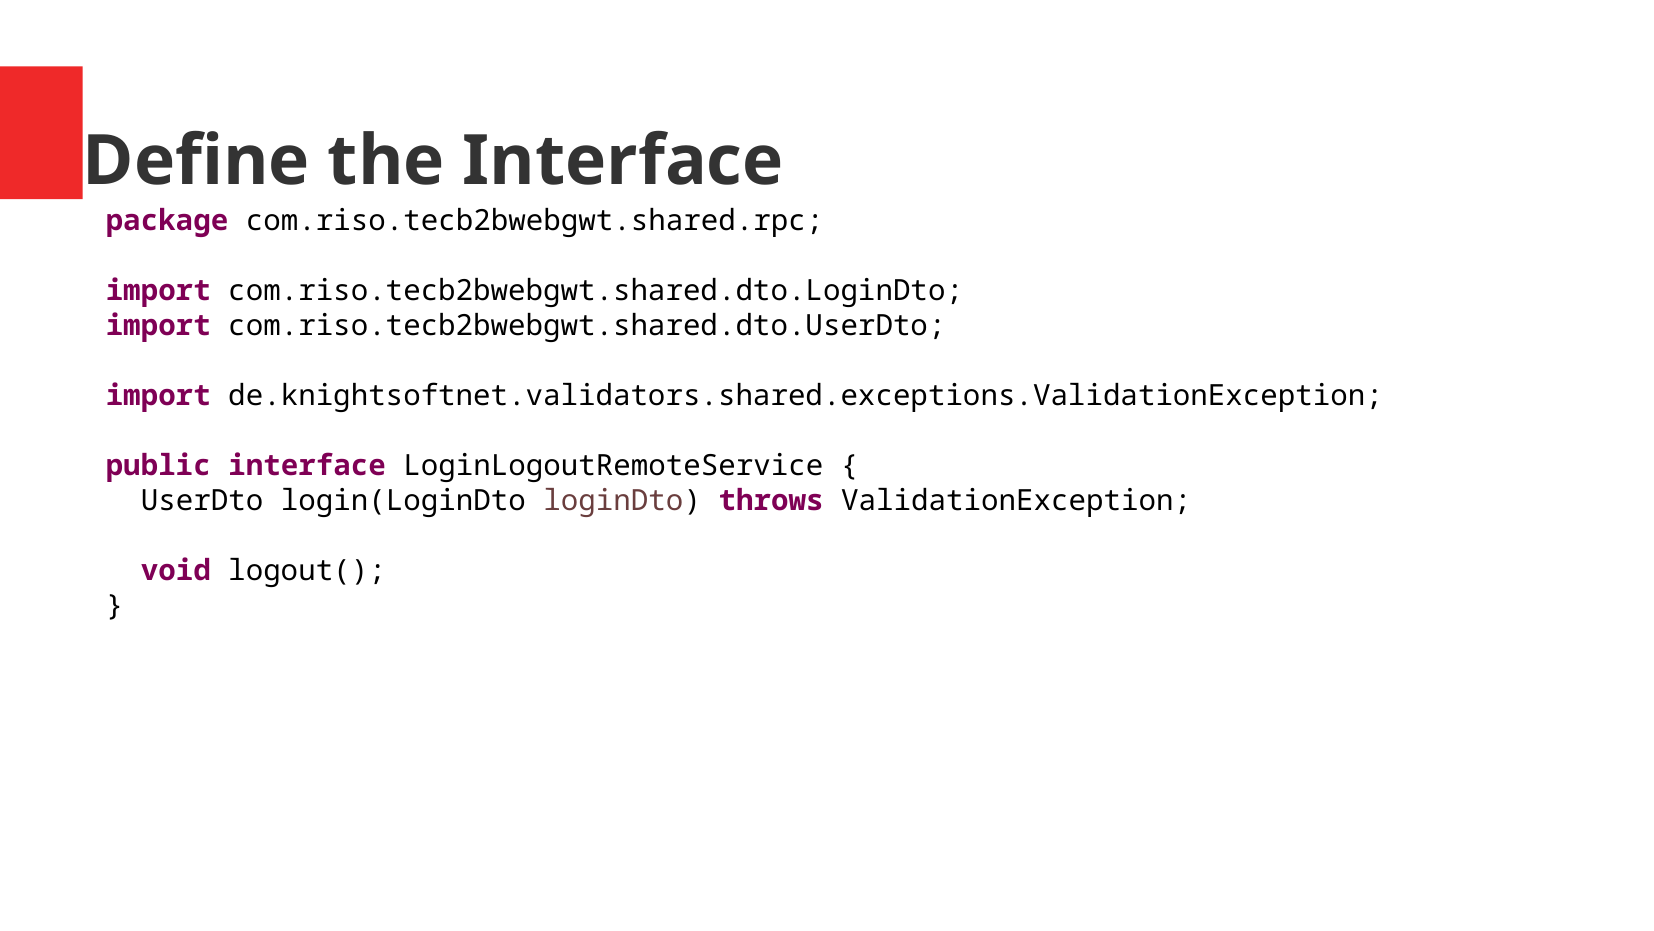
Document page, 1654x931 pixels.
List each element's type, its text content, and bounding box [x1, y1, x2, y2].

title Define the Interface [82, 33, 1571, 196]
text_box package com.riso.tecb2bwebgwt.shared.rpc; import com.riso.tecb2bwebgwt.shared.dto.LoginDto; import com.riso.tecb2bwebgwt.shared.dto.UserDto; import de.knightsoftnet.validators.shared.exceptions.ValidationException; public interface LoginLogoutRemoteService { UserDto login(LoginDto loginDto) throws ValidationException; void logout(); } [91, 194, 1589, 840]
